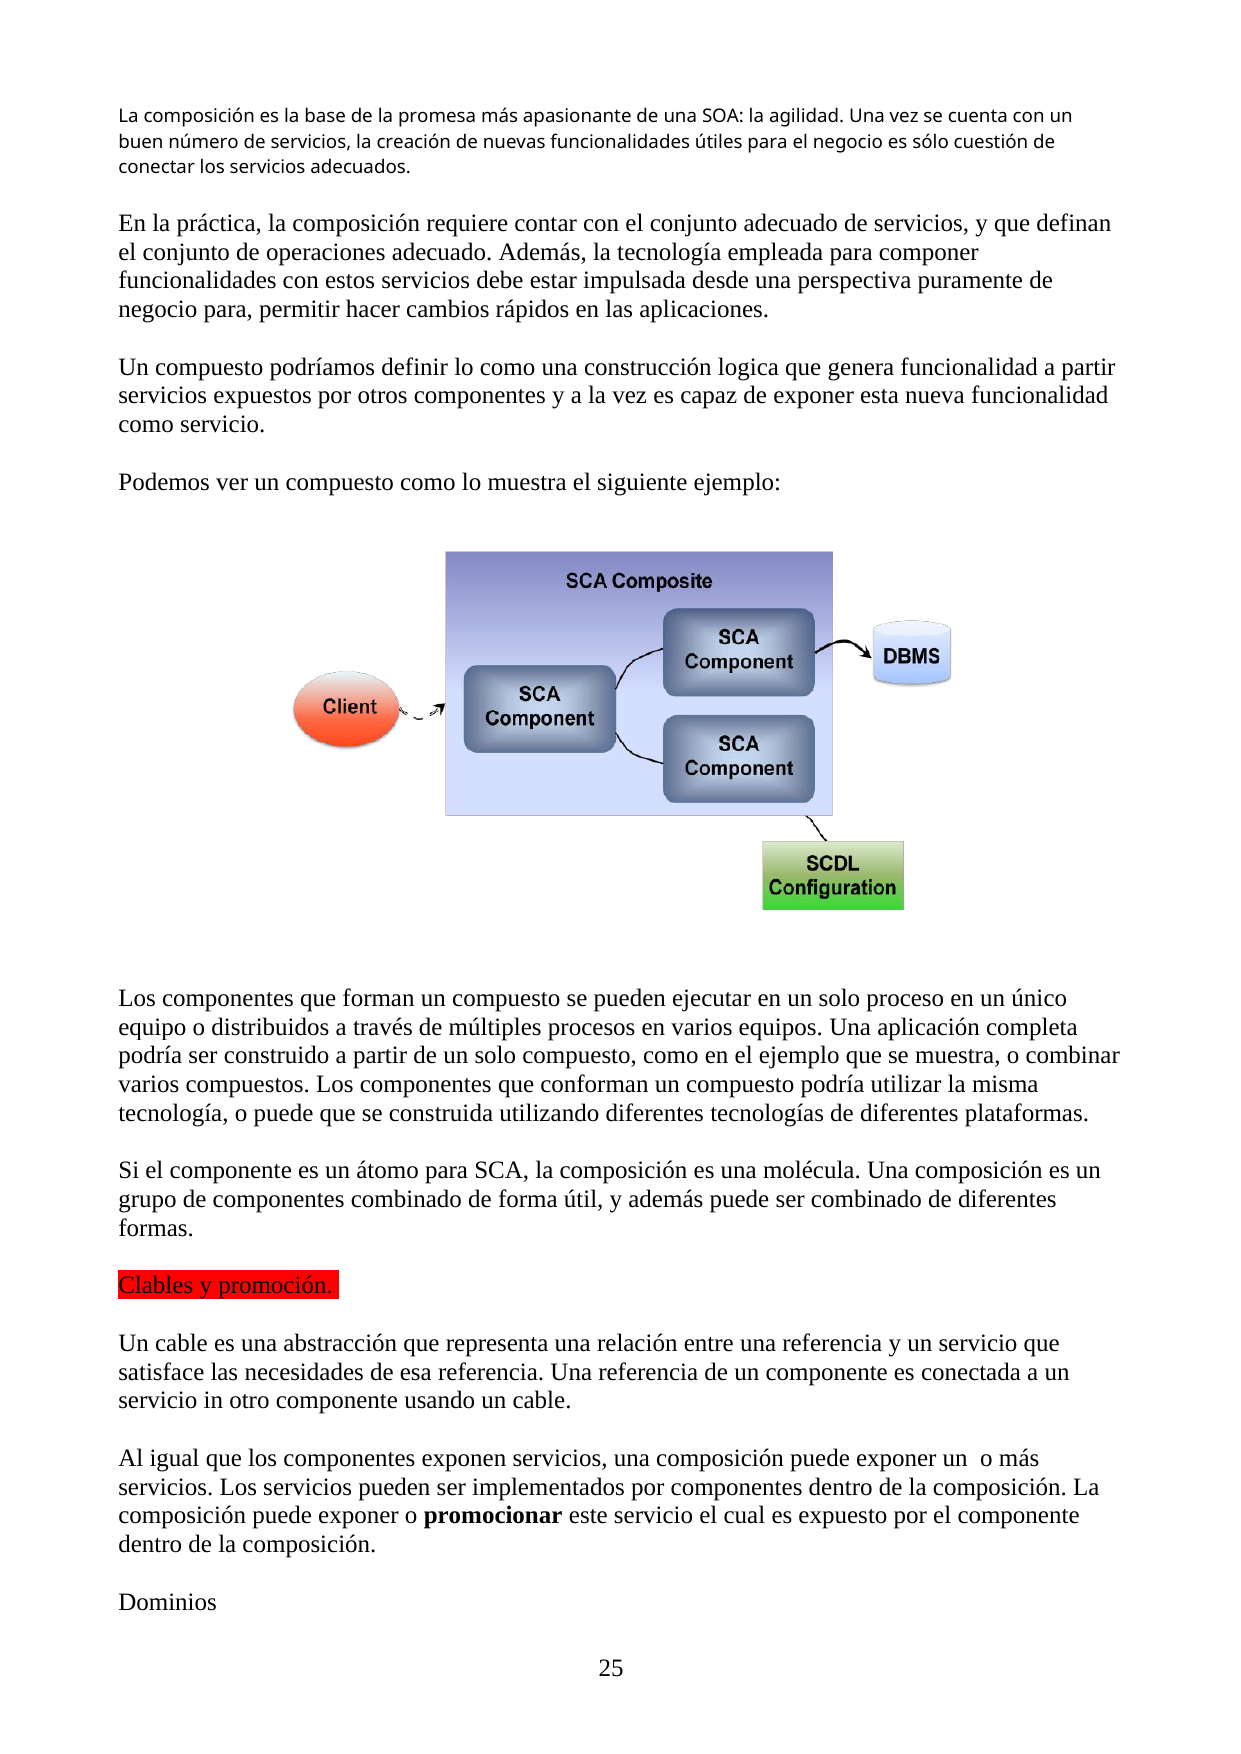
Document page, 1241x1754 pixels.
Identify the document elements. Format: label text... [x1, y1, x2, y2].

text Dominios [118, 1587, 1122, 1615]
text Si el componente es un átomo para SCA, la composición es una molécula. Una composición es un grupo de componentes combinado de forma útil, y además puede ser combinado de diferentes formas. [118, 1155, 1122, 1242]
text Clables y promoción. [118, 1270, 1122, 1299]
text Al igual que los componentes exponen servicios, una composición puede exponer un o más servicios. Los servicios pueden ser implementados por componentes dentro de la composición. La composición puede exponer o promocionar este servicio el cual es expuesto por el componente dentro de la composición. [118, 1443, 1122, 1558]
text Un cable es una abstracción que representa una relación entre una referencia y un servicio que satisface las necesidades de esa referencia. Una referencia de un componente es conectada a un servicio in otro componente usando un cable. [118, 1328, 1122, 1414]
picture [245, 504, 995, 926]
text Los componentes que forman un compuesto se pueden ejecutar en un solo proceso en un único equipo o distribuidos a través de múltiples procesos en varios equipos. Una aplicación completa podría ser construido a partir de un solo compuesto, como en el ejemplo que se muestra, o combinar varios compuestos. Los componentes que conforman un compuesto podría utilizar la misma tecnología, o puede que se construida utilizando diferentes tecnologías de diferentes plataformas. [118, 983, 1122, 1127]
text Podemos ver un compuesto como lo muestra el siguiente ejemplo: [118, 467, 1122, 495]
text En la práctica, la composición requiere contar con el conjunto adecuado de servicios, y que definan el conjunto de operaciones adecuado. Además, la tecnología empleada para componer funcionalidades con estos servicios debe estar impulsada desde una perspectiva puramente de negocio para, permitir hacer cambios rápidos en las aplicaciones. [118, 208, 1122, 323]
text Un compuesto podríamos definir lo como una construcción logica que genera funcionalidad a partir servicios expuestos por otros componentes y a la vez es capaz de exponer esta nueva funcionalidad como servicio. [118, 352, 1122, 438]
text La composición es la base de la promesa más apasionante de una SOA: la agilidad. Una vez se cuenta con un buen número de servicios, la creación de nuevas funcionalidades útiles para el negocio es sólo cuestión de conectar los servicios adecuados. [118, 103, 1122, 179]
